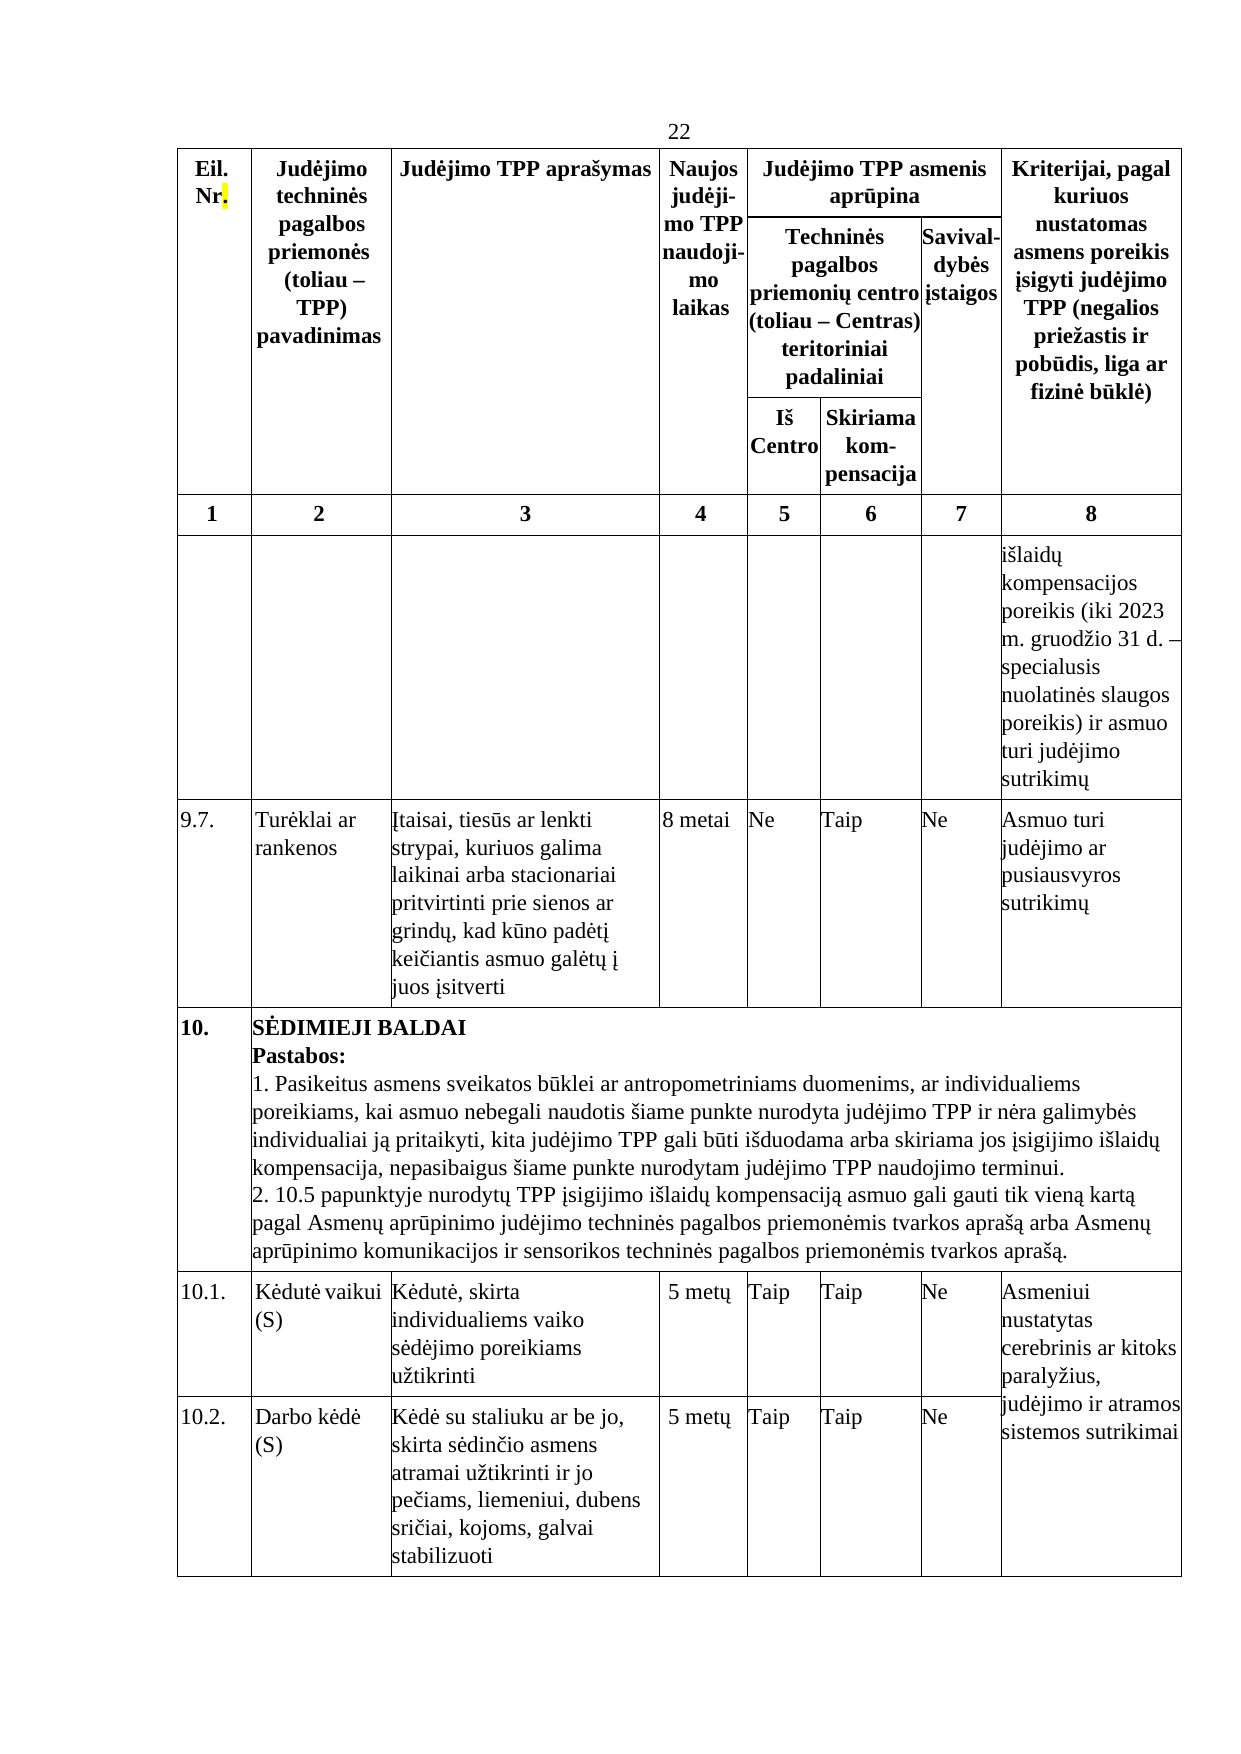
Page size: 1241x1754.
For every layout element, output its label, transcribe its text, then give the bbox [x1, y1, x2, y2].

table_cell 9.7. [178, 800, 251, 1007]
table_cell Kėdė su staliuku ar be jo, skirta sėdinčio asmens atramai užtikrinti ir jo pečiams, liemeniui, dubens sričiai, kojoms, galvai stabilizuoti [392, 1397, 659, 1576]
table_cell Taip [821, 800, 921, 1007]
table_header Judėjimo techninės pagalbos priemonės (toliau – TPP) pavadinimas [252, 149, 391, 493]
table_cell Ne [922, 1272, 1001, 1396]
table_cell Ne [748, 800, 820, 1007]
table_cell Savival-dybės įstaigos [922, 218, 1001, 493]
table_cell [392, 536, 659, 799]
table_cell [922, 536, 1001, 799]
table_header Naujos judėji- mo TPP naudoji-mo laikas [660, 149, 747, 493]
table_cell 1 [178, 495, 251, 534]
table_cell 10.2. [178, 1397, 251, 1576]
table_cell 5 metų [660, 1272, 747, 1396]
table_cell Darbo kėdė (S) [252, 1397, 391, 1576]
table_header Kriterijai, pagal kuriuos nustatomas asmens poreikis įsigyti judėjimo TPP (negalios priežastis ir pobūdis, liga ar fizinė būklė) [1002, 149, 1181, 493]
table_cell Ne [922, 800, 1001, 1007]
table_cell Taip [748, 1272, 820, 1396]
table_cell Įtaisai, tiesūs ar lenkti strypai, kuriuos galima laikinai arba stacionariai pritvirtinti prie sienos ar grindų, kad kūno padėtį keičiantis asmuo galėtų į juos įsitverti [392, 800, 659, 1007]
table_cell 10. [178, 1008, 251, 1271]
table_cell Techninės pagalbos priemonių centro (toliau – Centras) teritoriniai padaliniai [748, 218, 921, 397]
table_cell 3 [392, 495, 659, 534]
table_cell [821, 536, 921, 799]
table_header Eil. Nr. [178, 149, 251, 493]
table_cell Iš Centro [748, 398, 820, 493]
table_cell Kėdutė, skirta individualiems vaiko sėdėjimo poreikiams užtikrinti [392, 1272, 659, 1396]
table_cell Asmuo turi judėjimo ar pusiausvyros sutrikimų [1002, 800, 1181, 1007]
table_cell 5 [748, 495, 820, 534]
table_cell 6 [821, 495, 921, 534]
table_cell išlaidų kompensacijos poreikis (iki 2023 m. gruodžio 31 d. –specialusis nuolatinės slaugos poreikis) ir asmuo turi judėjimo sutrikimų [1002, 536, 1181, 799]
table_header Judėjimo TPP asmenis aprūpina [748, 149, 1001, 216]
table_cell 4 [660, 495, 747, 534]
table_cell [748, 536, 820, 799]
table_cell SĖDIMIEJI BALDAI Pastabos: 1. Pasikeitus asmens sveikatos būklei ar antropometriniams duomenims, ar individualiems poreikiams, kai asmuo nebegali naudotis šiame punkte nurodyta judėjimo TPP ir nėra galimybės individualiai ją pritaikyti, kita judėjimo TPP gali būti išduodama arba skiriama jos įsigijimo išlaidų kompensacija, nepasibaigus šiame punkte nurodytam judėjimo TPP naudojimo terminui. 2. 10.5 papunktyje nurodytų TPP įsigijimo išlaidų kompensaciją asmuo gali gauti tik vieną kartą pagal Asmenų aprūpinimo judėjimo techninės pagalbos priemonėmis tvarkos aprašą arba Asmenų aprūpinimo komunikacijos ir sensorikos techninės pagalbos priemonėmis tvarkos aprašą. [252, 1008, 1181, 1271]
table_cell 2 [252, 495, 391, 534]
table_cell Turėklai ar rankenos [252, 800, 391, 1007]
table_cell [252, 536, 391, 799]
table_cell Ne [922, 1397, 1001, 1576]
table_cell Taip [748, 1397, 820, 1576]
table_cell [178, 536, 251, 799]
table_cell Taip [821, 1272, 921, 1396]
table_cell Asmeniui nustatytas cerebrinis ar kitoks paralyžius, judėjimo ir atramos sistemos sutrikimai [1002, 1272, 1181, 1576]
table_cell 8 metai [660, 800, 747, 1007]
table_cell Skiriama kom-pensacija [821, 398, 921, 493]
table_cell 7 [922, 495, 1001, 534]
table_cell [660, 536, 747, 799]
table_cell Kėdutė vaikui (S) [252, 1272, 391, 1396]
table_cell 10.1. [178, 1272, 251, 1396]
table_cell Taip [821, 1397, 921, 1576]
table_header Judėjimo TPP aprašymas [392, 149, 659, 493]
table_cell 5 metų [660, 1397, 747, 1576]
table_cell 8 [1002, 495, 1181, 534]
